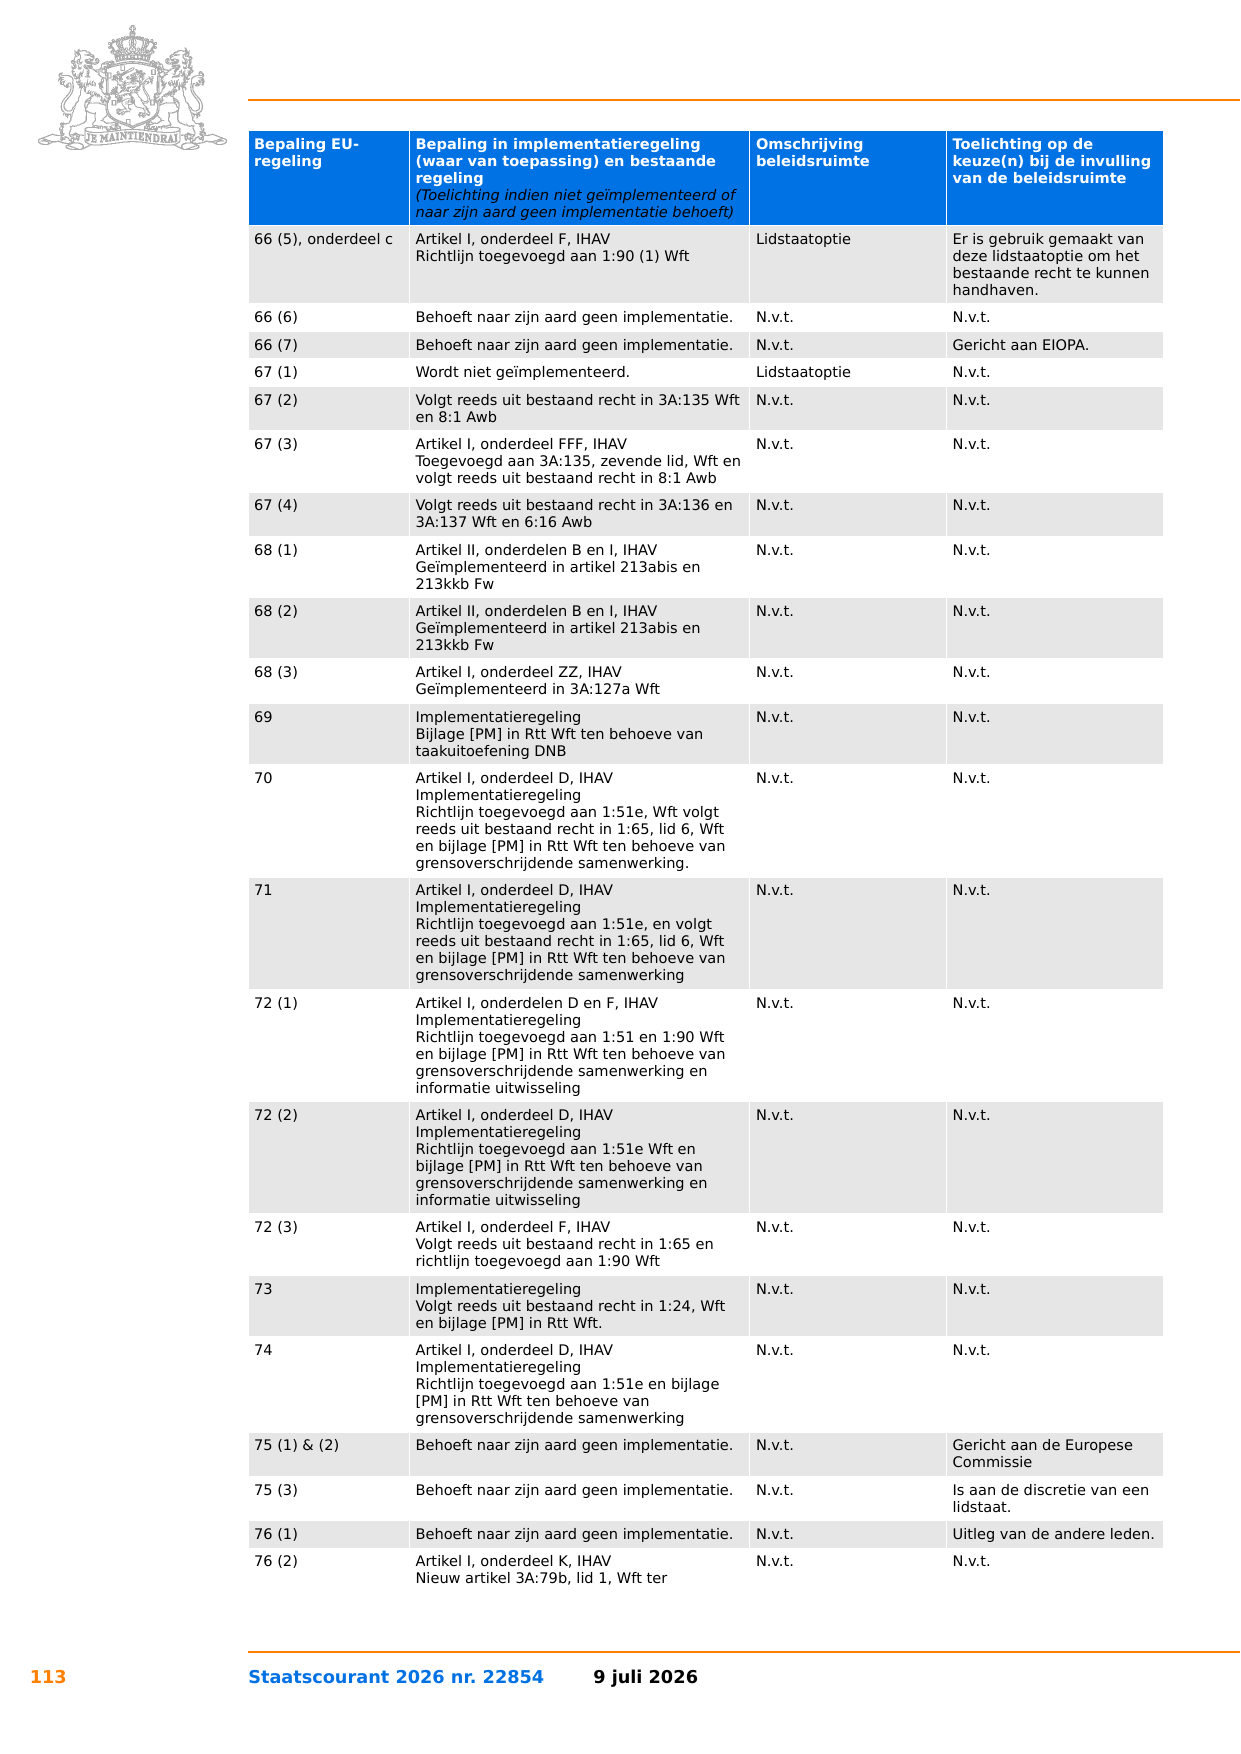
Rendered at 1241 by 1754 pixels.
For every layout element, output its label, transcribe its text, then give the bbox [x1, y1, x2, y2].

table_cell Artikel I, onderdeel FFF, IHAV Toegevoegd aan 3A:135, zevende lid, Wft en volgt reeds uit bestaand recht in 8:1 Awb [410, 431, 749, 491]
table_cell 69 [249, 704, 409, 764]
table_cell N.v.t. [947, 1276, 1163, 1336]
table_cell Gericht aan EIOPA. [947, 332, 1163, 358]
table_cell Artikel I, onderdeel D, IHAV Implementatieregeling Richtlijn toegevoegd aan 1:51e, Wft volgt reeds uit bestaand recht in 1:65, lid 6, Wft en bijlage [PM] in Rtt Wft ten behoeve van grensoverschrijdende samenwerking. [410, 765, 749, 877]
table_cell Artikel I, onderdeel D, IHAV Implementatieregeling Richtlijn toegevoegd aan 1:51e, en volgt reeds uit bestaand recht in 1:65, lid 6, Wft en bijlage [PM] in Rtt Wft ten behoeve van grensoverschrijdende samenwerking [410, 878, 749, 989]
table_cell N.v.t. [750, 431, 946, 491]
table_cell 75 (1) & (2) [249, 1433, 409, 1476]
table_cell Artikel I, onderdelen D en F, IHAV Implementatieregeling Richtlijn toegevoegd aan 1:51 en 1:90 Wft en bijlage [PM] in Rtt Wft ten behoeve van grensoverschrijdende samenwerking en informatie uitwisseling [410, 990, 749, 1101]
table_header Omschrijving beleidsruimte [750, 131, 946, 225]
table_cell N.v.t. [750, 387, 946, 430]
table_cell 76 (1) [249, 1521, 409, 1548]
table_cell 66 (6) [249, 305, 409, 331]
table_cell 68 (2) [249, 598, 409, 658]
table_cell N.v.t. [947, 387, 1163, 430]
table_cell 67 (4) [249, 493, 409, 536]
table_cell N.v.t. [750, 1521, 946, 1548]
table_cell Artikel I, onderdeel F, IHAV Richtlijn toegevoegd aan 1:90 (1) Wft [410, 226, 749, 303]
table_cell N.v.t. [947, 660, 1163, 703]
table_cell Gericht aan de Europese Commissie [947, 1433, 1163, 1476]
table_header Bepaling EU-regeling [249, 131, 409, 225]
table_cell 66 (5), onderdeel c [249, 226, 409, 303]
table_cell Artikel II, onderdelen B en I, IHAV Geïmplementeerd in artikel 213abis en 213kkb Fw [410, 598, 749, 658]
table_cell Artikel I, onderdeel F, IHAV Volgt reeds uit bestaand recht in 1:65 en richtlijn toegevoegd aan 1:90 Wft [410, 1215, 749, 1275]
table_cell Volgt reeds uit bestaand recht in 3A:136 en 3A:137 Wft en 6:16 Awb [410, 493, 749, 536]
table_cell N.v.t. [947, 1549, 1163, 1592]
table_cell Behoeft naar zijn aard geen implementatie. [410, 305, 749, 331]
table_cell 72 (3) [249, 1215, 409, 1275]
table_cell N.v.t. [947, 990, 1163, 1101]
table_cell 66 (7) [249, 332, 409, 358]
table_cell 70 [249, 765, 409, 877]
table_cell N.v.t. [750, 332, 946, 358]
table_cell N.v.t. [947, 1337, 1163, 1431]
table_cell Behoeft naar zijn aard geen implementatie. [410, 1521, 749, 1548]
table_cell N.v.t. [947, 1102, 1163, 1213]
table_cell Behoeft naar zijn aard geen implementatie. [410, 332, 749, 358]
table_header Toelichting op de keuze(n) bij de invulling van de beleidsruimte [947, 131, 1163, 225]
table_cell Volgt reeds uit bestaand recht in 3A:135 Wft en 8:1 Awb [410, 387, 749, 430]
table_cell 67 (3) [249, 431, 409, 491]
table_cell N.v.t. [947, 359, 1163, 386]
table_cell Artikel II, onderdelen B en I, IHAV Geïmplementeerd in artikel 213abis en 213kkb Fw [410, 537, 749, 597]
table_cell N.v.t. [750, 1102, 946, 1213]
table_cell Behoeft naar zijn aard geen implementatie. [410, 1433, 749, 1476]
table_cell 68 (1) [249, 537, 409, 597]
table_cell N.v.t. [750, 537, 946, 597]
table_cell Artikel I, onderdeel D, IHAV Implementatieregeling Richtlijn toegevoegd aan 1:51e en bijlage [PM] in Rtt Wft ten behoeve van grensoverschrijdende samenwerking [410, 1337, 749, 1431]
table_cell N.v.t. [750, 1433, 946, 1476]
table_cell N.v.t. [750, 1337, 946, 1431]
table_cell N.v.t. [947, 431, 1163, 491]
table_cell 76 (2) [249, 1549, 409, 1592]
table_cell N.v.t. [750, 765, 946, 877]
table_cell Artikel I, onderdeel D, IHAV Implementatieregeling Richtlijn toegevoegd aan 1:51e Wft en bijlage [PM] in Rtt Wft ten behoeve van grensoverschrijdende samenwerking en informatie uitwisseling [410, 1102, 749, 1213]
table_cell Uitleg van de andere leden. [947, 1521, 1163, 1548]
table_cell N.v.t. [947, 704, 1163, 764]
picture [38, 25, 227, 150]
table_cell 67 (1) [249, 359, 409, 386]
table_cell 74 [249, 1337, 409, 1431]
table_cell N.v.t. [750, 660, 946, 703]
table_cell Artikel I, onderdeel ZZ, IHAV Geïmplementeerd in 3A:127a Wft [410, 660, 749, 703]
table_cell N.v.t. [750, 493, 946, 536]
table_cell N.v.t. [750, 1477, 946, 1520]
table_cell Implementatieregeling Bijlage [PM] in Rtt Wft ten behoeve van taakuitoefening DNB [410, 704, 749, 764]
table_cell 72 (1) [249, 990, 409, 1101]
table_cell Lidstaatoptie [750, 226, 946, 303]
table_cell N.v.t. [750, 305, 946, 331]
table_cell N.v.t. [750, 704, 946, 764]
table_cell N.v.t. [947, 537, 1163, 597]
table_header Bepaling in implementatieregeling (waar van toepassing) en bestaande regeling (Toelichting indien niet geïmplementeerd of naar zijn aard geen implementatie behoeft) [410, 131, 749, 225]
table_cell 75 (3) [249, 1477, 409, 1520]
table_cell 72 (2) [249, 1102, 409, 1213]
table_cell N.v.t. [750, 598, 946, 658]
table_cell N.v.t. [750, 990, 946, 1101]
table_cell Wordt niet geïmplementeerd. [410, 359, 749, 386]
table_cell N.v.t. [750, 1549, 946, 1592]
table_cell Implementatieregeling Volgt reeds uit bestaand recht in 1:24, Wft en bijlage [PM] in Rtt Wft. [410, 1276, 749, 1336]
table_cell 67 (2) [249, 387, 409, 430]
table_cell Is aan de discretie van een lidstaat. [947, 1477, 1163, 1520]
table_cell N.v.t. [947, 305, 1163, 331]
table_cell Behoeft naar zijn aard geen implementatie. [410, 1477, 749, 1520]
table_cell Er is gebruik gemaakt van deze lidstaatoptie om het bestaande recht te kunnen handhaven. [947, 226, 1163, 303]
table_cell N.v.t. [750, 1215, 946, 1275]
table_cell N.v.t. [947, 765, 1163, 877]
table_cell N.v.t. [750, 878, 946, 989]
table_cell 68 (3) [249, 660, 409, 703]
table_cell N.v.t. [947, 878, 1163, 989]
table_cell N.v.t. [947, 598, 1163, 658]
table_cell N.v.t. [750, 1276, 946, 1336]
table_cell 73 [249, 1276, 409, 1336]
table_cell N.v.t. [947, 1215, 1163, 1275]
table_cell 71 [249, 878, 409, 989]
table_cell Lidstaatoptie [750, 359, 946, 386]
table_cell N.v.t. [947, 493, 1163, 536]
table_cell Artikel I, onderdeel K, IHAV Nieuw artikel 3A:79b, lid 1, Wft ter [410, 1549, 749, 1592]
